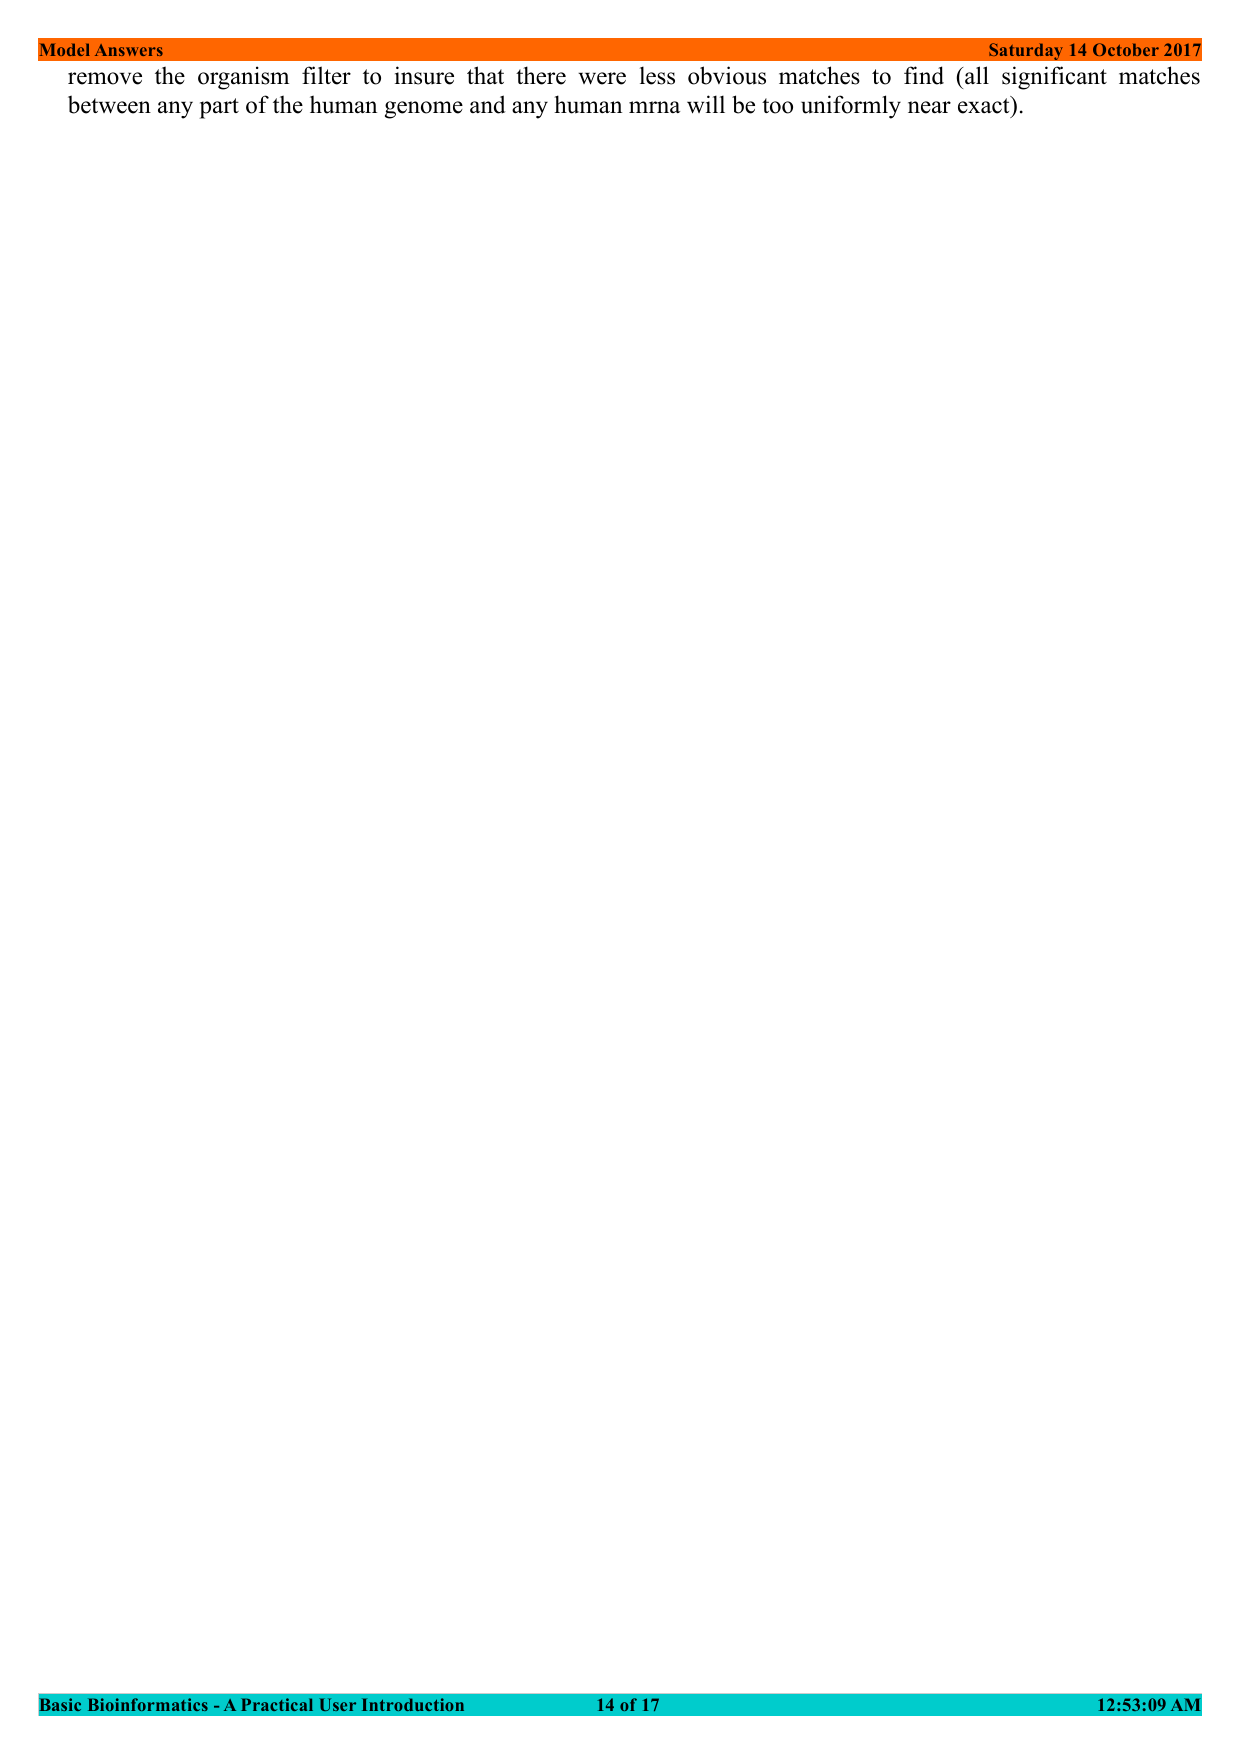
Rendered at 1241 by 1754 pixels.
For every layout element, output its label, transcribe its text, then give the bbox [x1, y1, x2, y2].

text remove the organism filter to insure that there were less obvious matches to find (all significant matches between any part of the human genome and any human mrna will be too uniformly near exact). [68, 61, 1202, 119]
